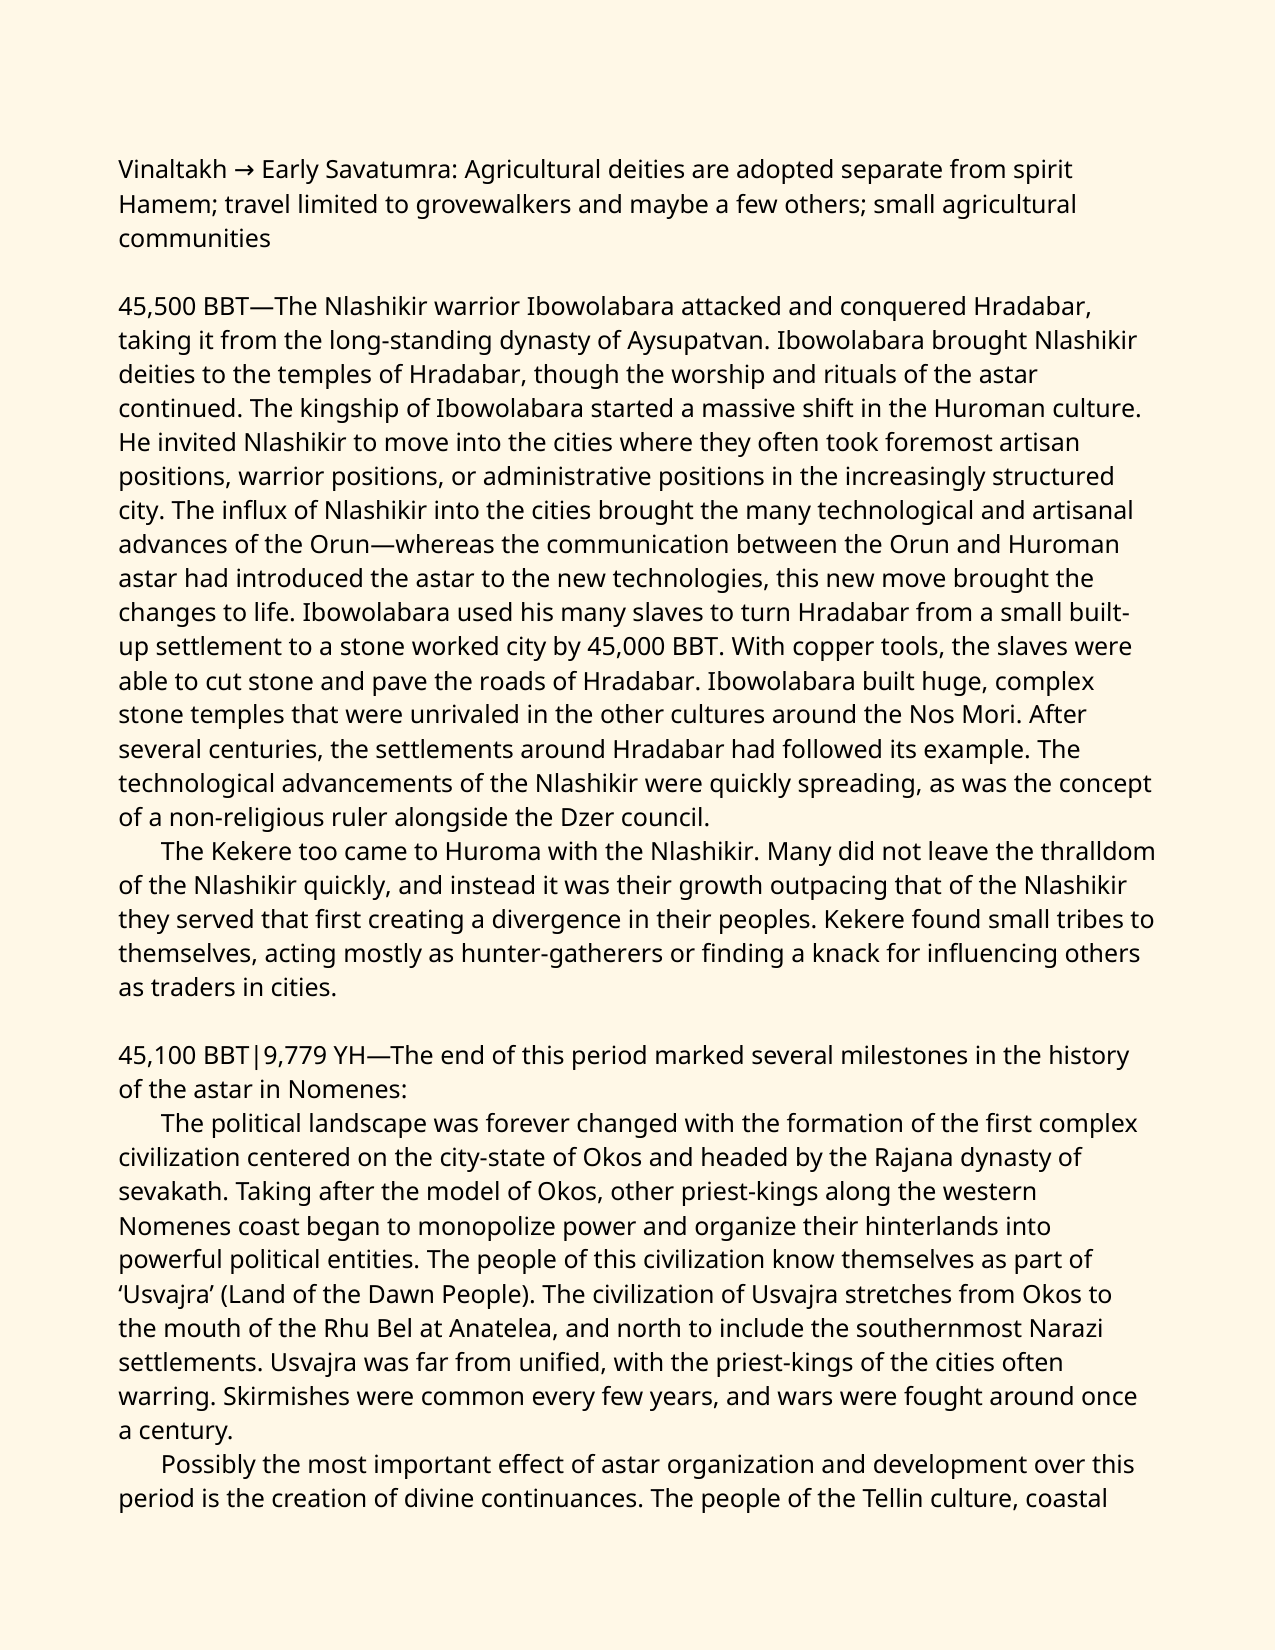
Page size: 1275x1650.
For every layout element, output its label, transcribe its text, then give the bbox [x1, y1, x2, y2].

text Vinaltakh → Early Savatumra: Agricultural deities are adopted separate from spirit Hamem; travel limited to grovewalkers and maybe a few others; small agricultural communities [118, 152, 1157, 254]
text Possibly the most important effect of astar organization and development over this period is the creation of divine continuances. The people of the Tellin culture, coastal [118, 1447, 1157, 1515]
text 45,100 BBT|9,779 YH—The end of this period marked several milestones in the history of the astar in Nomenes: [118, 1038, 1157, 1106]
text The political landscape was forever changed with the formation of the first complex civilization centered on the city-state of Okos and headed by the Rajana dynasty of sevakath. Taking after the model of Okos, other priest-kings along the western Nomenes coast began to monopolize power and organize their hinterlands into powerful political entities. The people of this civilization know themselves as part of ‘Usvajra’ (Land of the Dawn People). The civilization of Usvajra stretches from Okos to the mouth of the Rhu Bel at Anatelea, and north to include the southernmost Narazi settlements. Usvajra was far from unified, with the priest-kings of the cities often warring. Skirmishes were common every few years, and wars were fought around once a century. [118, 1106, 1157, 1447]
text 45,500 BBT—The Nlashikir warrior Ibowolabara attacked and conquered Hradabar, taking it from the long-standing dynasty of Aysupatvan. Ibowolabara brought Nlashikir deities to the temples of Hradabar, though the worship and rituals of the astar continued. The kingship of Ibowolabara started a massive shift in the Huroman culture. He invited Nlashikir to move into the cities where they often took foremost artisan positions, warrior positions, or administrative positions in the increasingly structured city. The influx of Nlashikir into the cities brought the many technological and artisanal advances of the Orun—whereas the communication between the Orun and Huroman astar had introduced the astar to the new technologies, this new move brought the changes to life. Ibowolabara used his many slaves to turn Hradabar from a small built-up settlement to a stone worked city by 45,000 BBT. With copper tools, the slaves were able to cut stone and pave the roads of Hradabar. Ibowolabara built huge, complex stone temples that were unrivaled in the other cultures around the Nos Mori. After several centuries, the settlements around Hradabar had followed its example. The technological advancements of the Nlashikir were quickly spreading, as was the concept of a non-religious ruler alongside the Dzer council. [118, 288, 1157, 833]
text The Kekere too came to Huroma with the Nlashikir. Many did not leave the thralldom of the Nlashikir quickly, and instead it was their growth outpacing that of the Nlashikir they served that first creating a divergence in their peoples. Kekere found small tribes to themselves, acting mostly as hunter-gatherers or finding a knack for influencing others as traders in cities. [118, 833, 1157, 1004]
